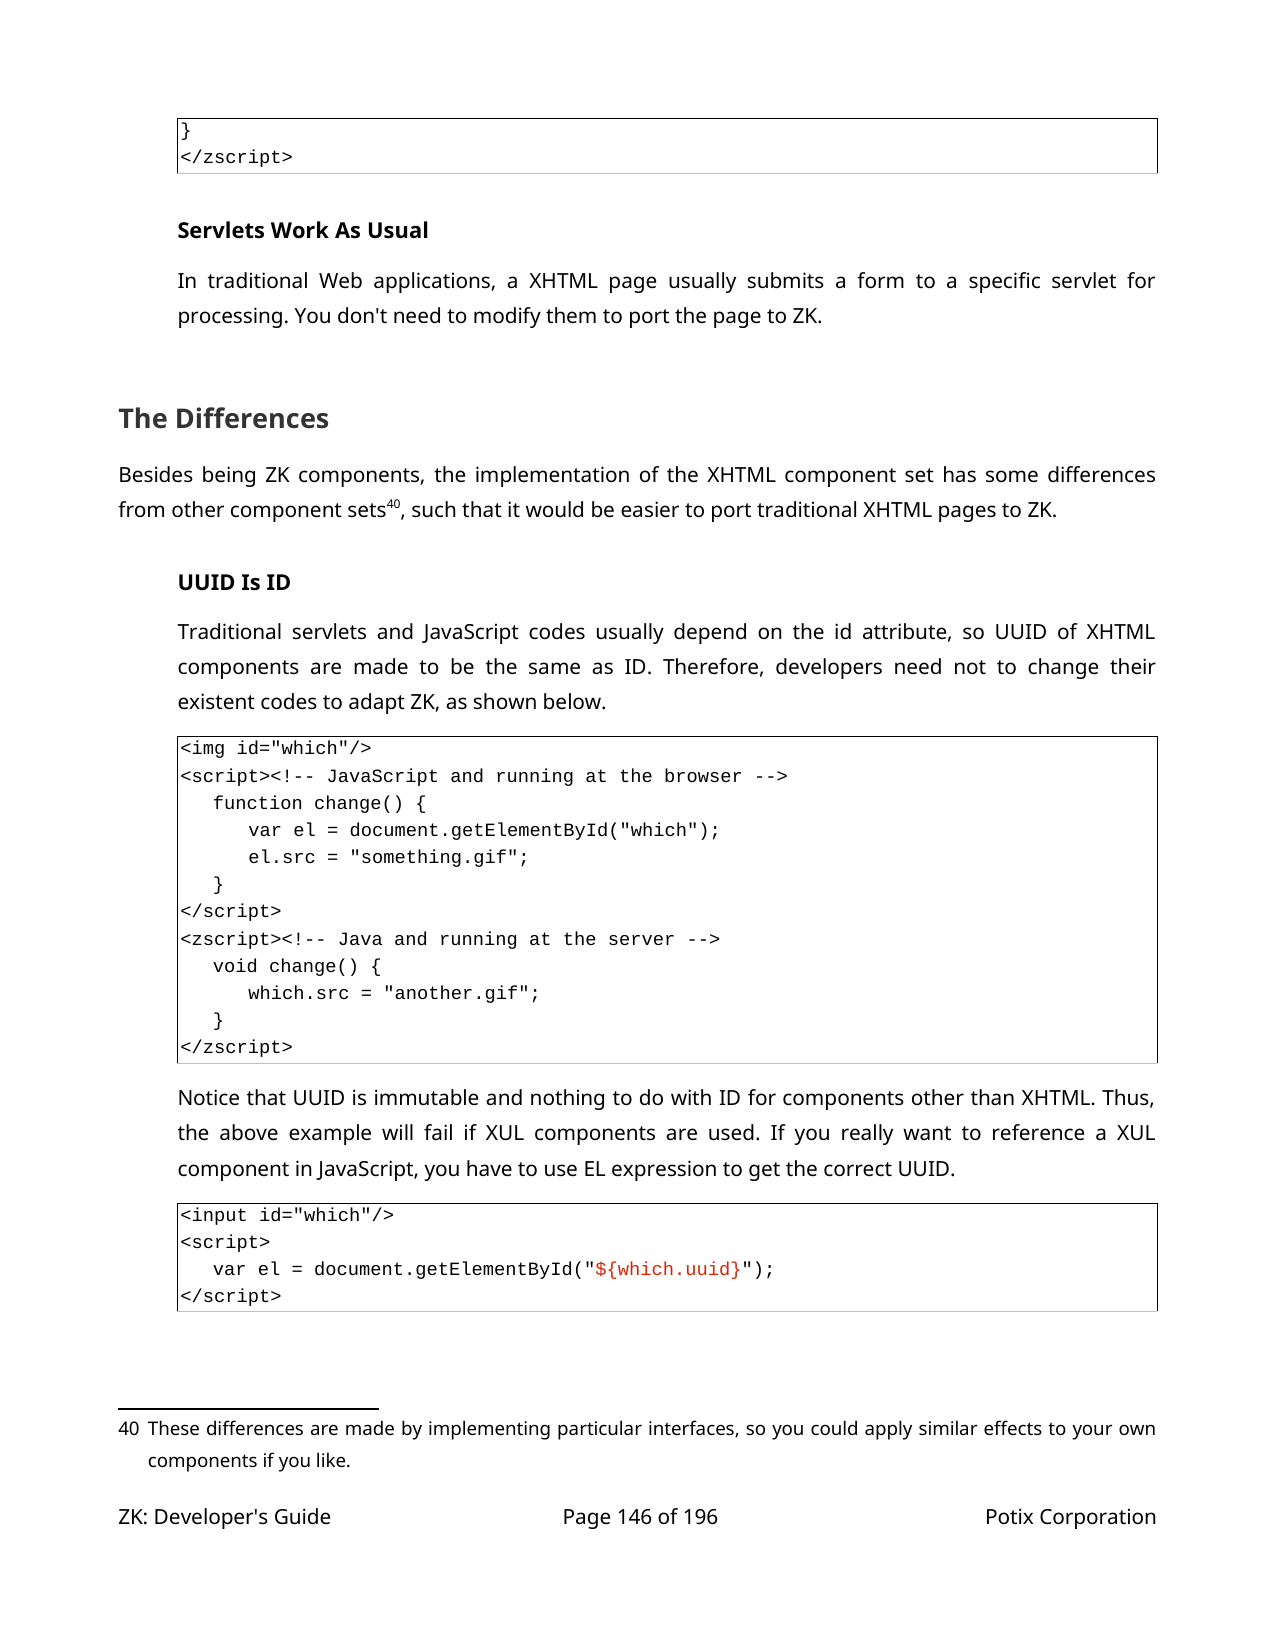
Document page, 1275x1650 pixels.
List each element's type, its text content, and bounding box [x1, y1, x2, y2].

subtitle The Differences [118, 400, 1157, 437]
text <img id="which"/> [178, 737, 1157, 761]
text <zscript><!-- Java and running at the server --> [178, 927, 1157, 951]
subtitle UUID Is ID [177, 566, 1157, 596]
text </zscript> [178, 1035, 1157, 1063]
text el.src = "something.gif"; [178, 845, 1157, 869]
text <script> [178, 1230, 1157, 1254]
text </zscript> [178, 145, 1157, 173]
text Notice that UUID is immutable and nothing to do with ID for components other than XHTML. Thus, the above example will fail if XUL components are used. If you really want to reference a XUL component in JavaScript, you have to use EL expression to get the correct UUID. [177, 1083, 1157, 1182]
text } [178, 872, 1157, 896]
text function change() { [178, 791, 1157, 815]
text which.src = "another.gif"; [178, 981, 1157, 1005]
text </script> [178, 899, 1157, 924]
text </script> [178, 1284, 1157, 1311]
text Traditional servlets and JavaScript codes usually depend on the id attribute, so UUID of XHTML components are made to be the same as ID. Therefore, developers need not to change their existent codes to adapt ZK, as shown below. [177, 617, 1157, 716]
text } [178, 119, 1157, 142]
text } [178, 1008, 1157, 1032]
text In traditional Web applications, a XHTML page usually submits a form to a specific servlet for processing. You don't need to modify them to port the page to ZK. [177, 266, 1157, 329]
text void change() { [178, 954, 1157, 978]
text var el = document.getElementById("which"); [178, 818, 1157, 842]
text var el = document.getElementById("${which.uuid}"); [178, 1257, 1157, 1281]
text These differences are made by implementing particular interfaces, so you could apply similar effects to your own components if you like. [118, 1416, 1157, 1473]
text <input id="which"/> [178, 1204, 1157, 1227]
subtitle Servlets Work As Usual [177, 215, 1157, 245]
text <script><!-- JavaScript and running at the browser --> [178, 763, 1157, 788]
text Besides being ZK components, the implementation of the XHTML component set has some differences from other component sets, such that it would be easier to port traditional XHTML pages to ZK. [118, 460, 1157, 524]
